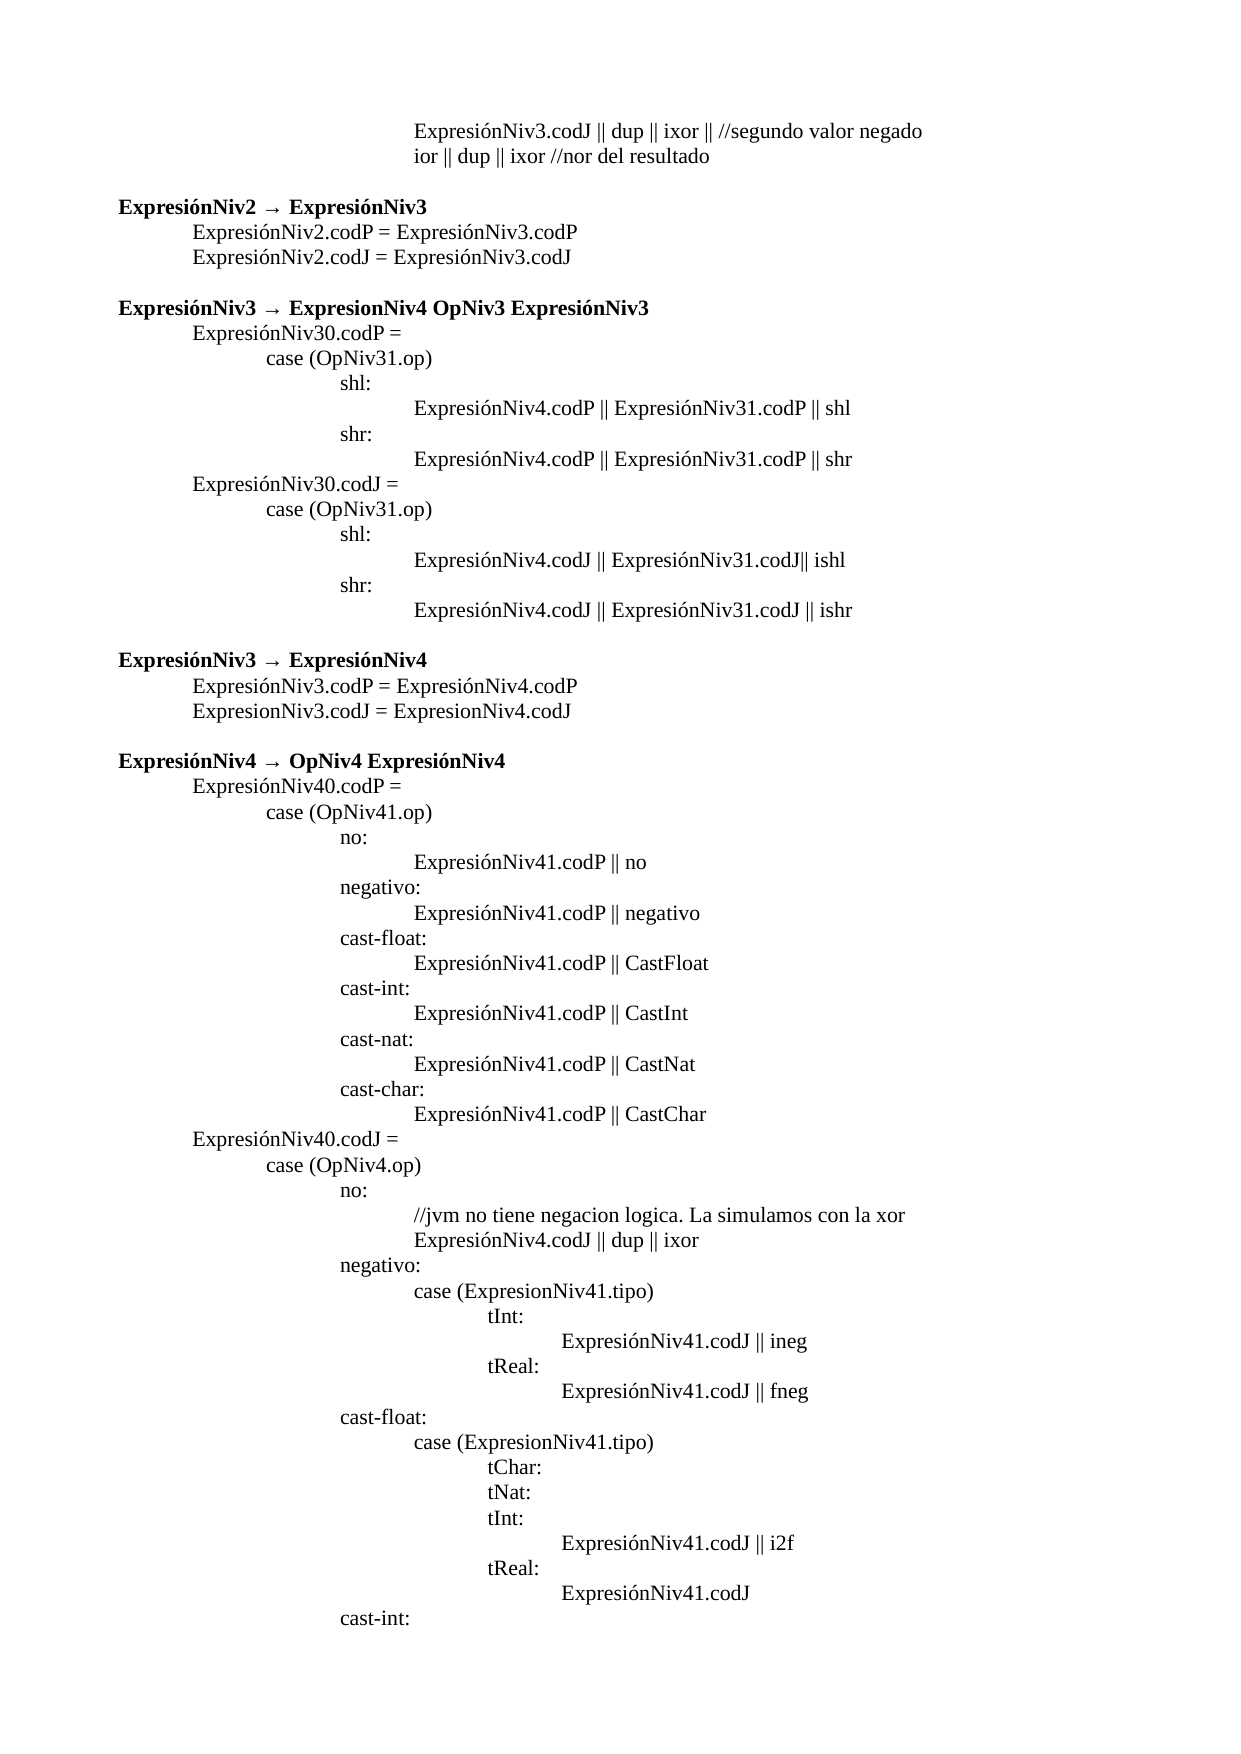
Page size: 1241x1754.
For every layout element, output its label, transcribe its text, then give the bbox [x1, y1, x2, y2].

text ExpresiónNiv4.codJ || ExpresiónNiv31.codJ || ishr [118, 597, 1122, 622]
text ExpresiónNiv4.codP || ExpresiónNiv31.codP || shl [118, 395, 1122, 421]
text tInt: [118, 1504, 1122, 1530]
text ExpresiónNiv3.codJ || dup || ixor || //segundo valor negado [118, 118, 1122, 143]
text ExpresiónNiv4 → OpNiv4 ExpresiónNiv4 [118, 748, 1122, 773]
text shl: [118, 521, 1122, 547]
text ExpresiónNiv40.codJ = [118, 1126, 1122, 1152]
text ExpresiónNiv3 → ExpresionNiv4 OpNiv3 ExpresiónNiv3 [118, 294, 1122, 320]
text cast-float: [118, 925, 1122, 950]
text cast-int: [118, 975, 1122, 1000]
text ExpresiónNiv41.codJ [118, 1580, 1122, 1605]
text ExpresiónNiv4.codJ || ExpresiónNiv31.codJ|| ishl [118, 547, 1122, 572]
text tChar: [118, 1454, 1122, 1479]
text shr: [118, 572, 1122, 597]
text ExpresiónNiv3 → ExpresiónNiv4 [118, 647, 1122, 673]
text ExpresiónNiv30.codJ = [118, 471, 1122, 496]
text ExpresiónNiv41.codP || CastNat [118, 1051, 1122, 1076]
text ExpresiónNiv40.codP = [118, 773, 1122, 799]
text //jvm no tiene negacion logica. La simulamos con la xor [118, 1202, 1122, 1227]
text no: [118, 824, 1122, 849]
text shr: [118, 421, 1122, 446]
text ExpresiónNiv3.codP = ExpresiónNiv4.codP [118, 673, 1122, 698]
text ExpresiónNiv41.codJ || i2f [118, 1530, 1122, 1555]
text ExpresionNiv3.codJ = ExpresionNiv4.codJ [118, 698, 1122, 723]
text cast-char: [118, 1076, 1122, 1101]
text ExpresiónNiv2 → ExpresiónNiv3 [118, 194, 1122, 219]
text ExpresiónNiv41.codP || CastChar [118, 1101, 1122, 1126]
text case (ExpresionNiv41.tipo) [118, 1278, 1122, 1303]
text no: [118, 1177, 1122, 1202]
text cast-nat: [118, 1026, 1122, 1051]
text ExpresiónNiv2.codP = ExpresiónNiv3.codP [118, 219, 1122, 244]
text case (OpNiv4.op) [118, 1152, 1122, 1177]
text cast-float: [118, 1404, 1122, 1429]
text tReal: [118, 1555, 1122, 1580]
text ExpresiónNiv2.codJ = ExpresiónNiv3.codJ [118, 244, 1122, 269]
text tReal: [118, 1353, 1122, 1378]
text ExpresiónNiv41.codP || CastFloat [118, 950, 1122, 975]
text ExpresiónNiv4.codP || ExpresiónNiv31.codP || shr [118, 446, 1122, 471]
text cast-int: [118, 1605, 1122, 1631]
text tNat: [118, 1479, 1122, 1504]
text case (OpNiv41.op) [118, 799, 1122, 824]
text shl: [118, 370, 1122, 395]
text ExpresiónNiv41.codP || no [118, 849, 1122, 874]
text case (OpNiv31.op) [118, 496, 1122, 521]
text ExpresiónNiv41.codJ || fneg [118, 1378, 1122, 1404]
text ExpresiónNiv41.codP || CastInt [118, 1000, 1122, 1026]
text ExpresiónNiv41.codP || negativo [118, 899, 1122, 925]
text case (ExpresionNiv41.tipo) [118, 1429, 1122, 1454]
text ExpresiónNiv41.codJ || ineg [118, 1328, 1122, 1353]
text ExpresiónNiv30.codP = [118, 320, 1122, 345]
text ExpresiónNiv4.codJ || dup || ixor [118, 1227, 1122, 1252]
text ior || dup || ixor //nor del resultado [118, 143, 1122, 168]
text negativo: [118, 874, 1122, 899]
text case (OpNiv31.op) [118, 345, 1122, 370]
text tInt: [118, 1303, 1122, 1328]
text negativo: [118, 1252, 1122, 1278]
